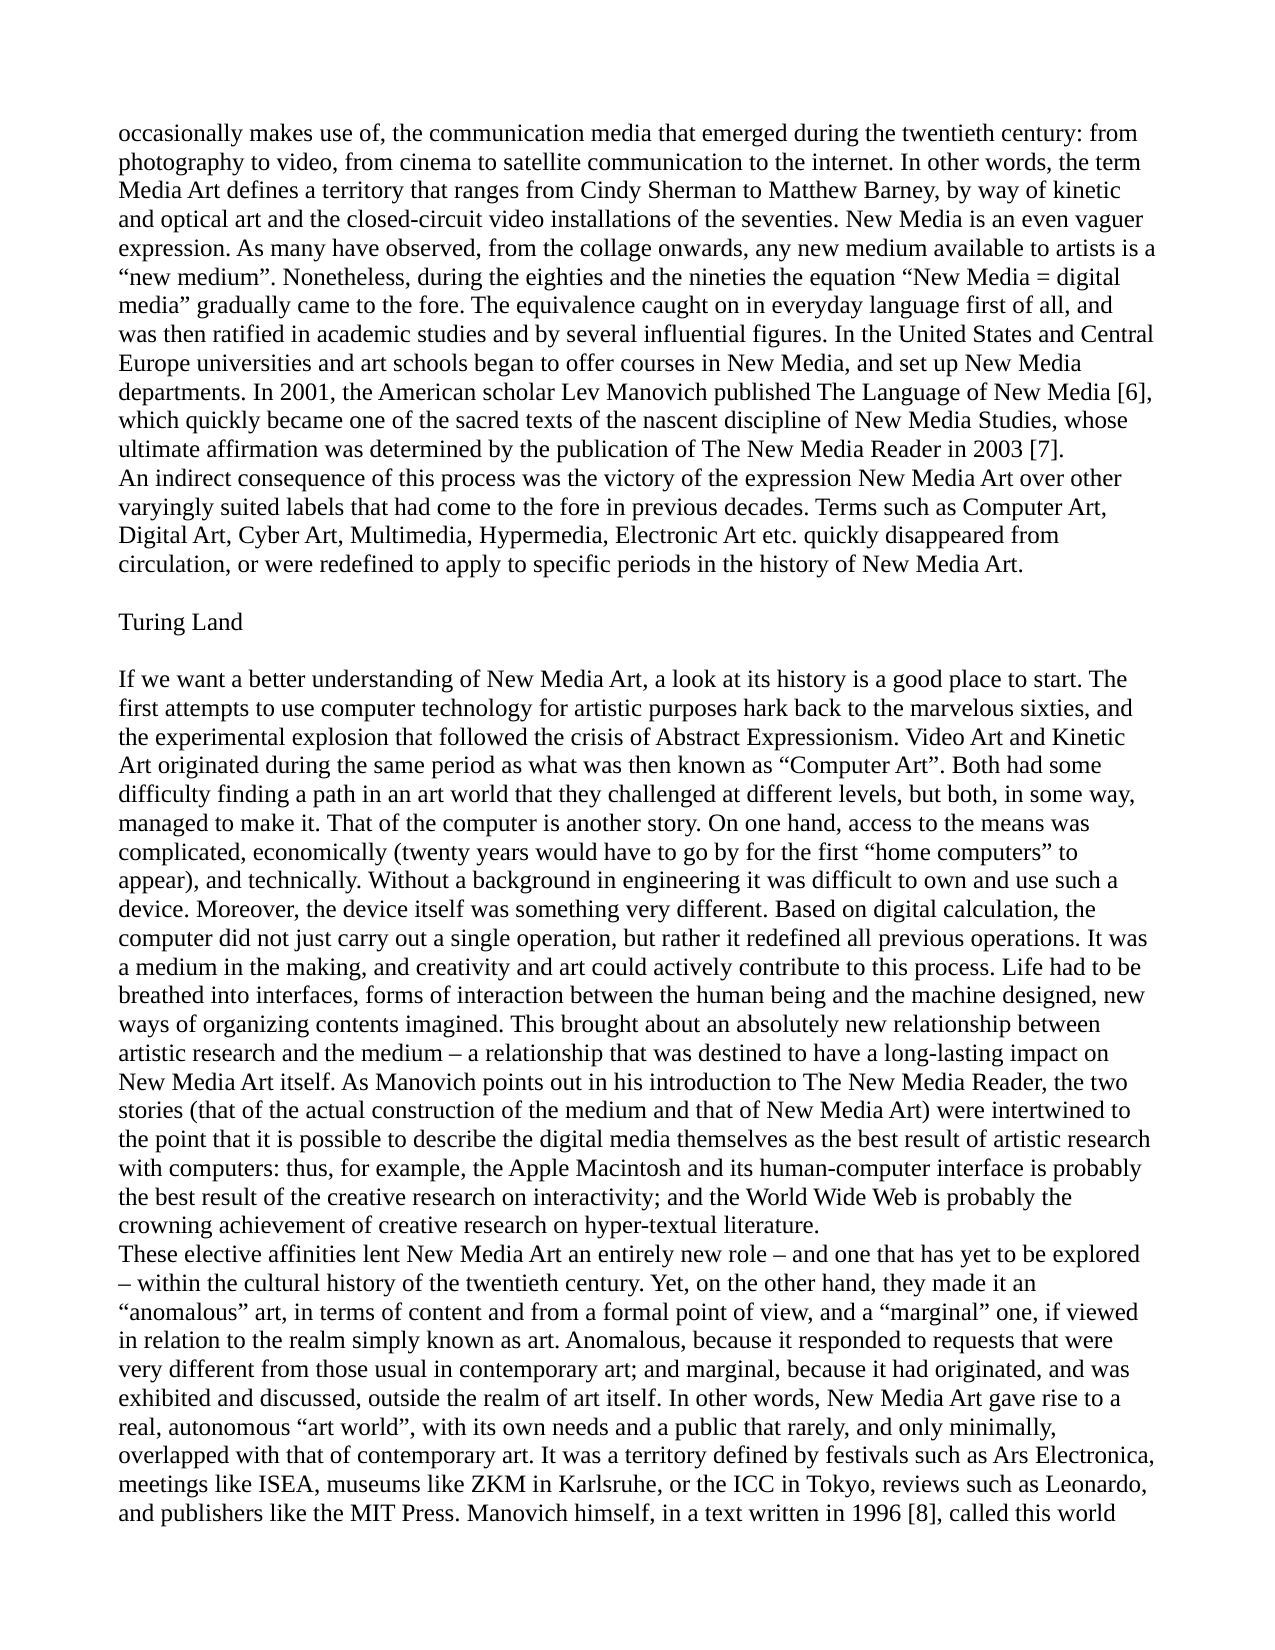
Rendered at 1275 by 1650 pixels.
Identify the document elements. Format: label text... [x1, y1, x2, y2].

text occasionally makes use of, the communication media that emerged during the twentieth century: from photography to video, from cinema to satellite communication to the internet. In other words, the term Media Art defines a territory that ranges from Cindy Sherman to Matthew Barney, by way of kinetic and optical art and the closed-circuit video installations of the seventies. New Media is an even vaguer expression. As many have observed, from the collage onwards, any new medium available to artists is a “new medium”. Nonetheless, during the eighties and the nineties the equation “New Media = digital media” gradually came to the fore. The equivalence caught on in everyday language first of all, and was then ratified in academic studies and by several influential figures. In the United States and Central Europe universities and art schools began to offer courses in New Media, and set up New Media departments. In 2001, the American scholar Lev Manovich published The Language of New Media [6], which quickly became one of the sacred texts of the nascent discipline of New Media Studies, whose ultimate affirmation was determined by the publication of The New Media Reader in 2003 [7]. [118, 118, 1157, 463]
text These elective affinities lent New Media Art an entirely new role – and one that has yet to be explored – within the cultural history of the twentieth century. Yet, on the other hand, they made it an “anomalous” art, in terms of content and from a formal point of view, and a “marginal” one, if viewed in relation to the realm simply known as art. Anomalous, because it responded to requests that were very different from those usual in contemporary art; and marginal, because it had originated, and was exhibited and discussed, outside the realm of art itself. In other words, New Media Art gave rise to a real, autonomous “art world”, with its own needs and a public that rarely, and only minimally, overlapped with that of contemporary art. It was a territory defined by festivals such as Ars Electronica, meetings like ISEA, museums like ZKM in Karlsruhe, or the ICC in Tokyo, reviews such as Leonardo, and publishers like the MIT Press. Manovich himself, in a text written in 1996 [8], called this world [118, 1239, 1157, 1527]
text An indirect consequence of this process was the victory of the expression New Media Art over other varyingly suited labels that had come to the fore in previous decades. Terms such as Computer Art, Digital Art, Cyber Art, Multimedia, Hypermedia, Electronic Art etc. quickly disappeared from circulation, or were redefined to apply to specific periods in the history of New Media Art. [118, 463, 1157, 578]
text If we want a better understanding of New Media Art, a look at its history is a good place to start. The first attempts to use computer technology for artistic purposes hark back to the marvelous sixties, and the experimental explosion that followed the crisis of Abstract Expressionism. Video Art and Kinetic Art originated during the same period as what was then known as “Computer Art”. Both had some difficulty finding a path in an art world that they challenged at different levels, but both, in some way, managed to make it. That of the computer is another story. On one hand, access to the means was complicated, economically (twenty years would have to go by for the first “home computers” to appear), and technically. Without a background in engineering it was difficult to own and use such a device. Moreover, the device itself was something very different. Based on digital calculation, the computer did not just carry out a single operation, but rather it redefined all previous operations. It was a medium in the making, and creativity and art could actively contribute to this process. Life had to be breathed into interfaces, forms of interaction between the human being and the machine designed, new ways of organizing contents imagined. This brought about an absolutely new relationship between artistic research and the medium – a relationship that was destined to have a long-lasting impact on New Media Art itself. As Manovich points out in his introduction to The New Media Reader, the two stories (that of the actual construction of the medium and that of New Media Art) were intertwined to the point that it is possible to describe the digital media themselves as the best result of artistic research with computers: thus, for example, the Apple Macintosh and its human-computer interface is probably the best result of the creative research on interactivity; and the World Wide Web is probably the crowning achievement of creative research on hyper-textual literature. [118, 664, 1157, 1239]
text Turing Land [118, 607, 1157, 636]
